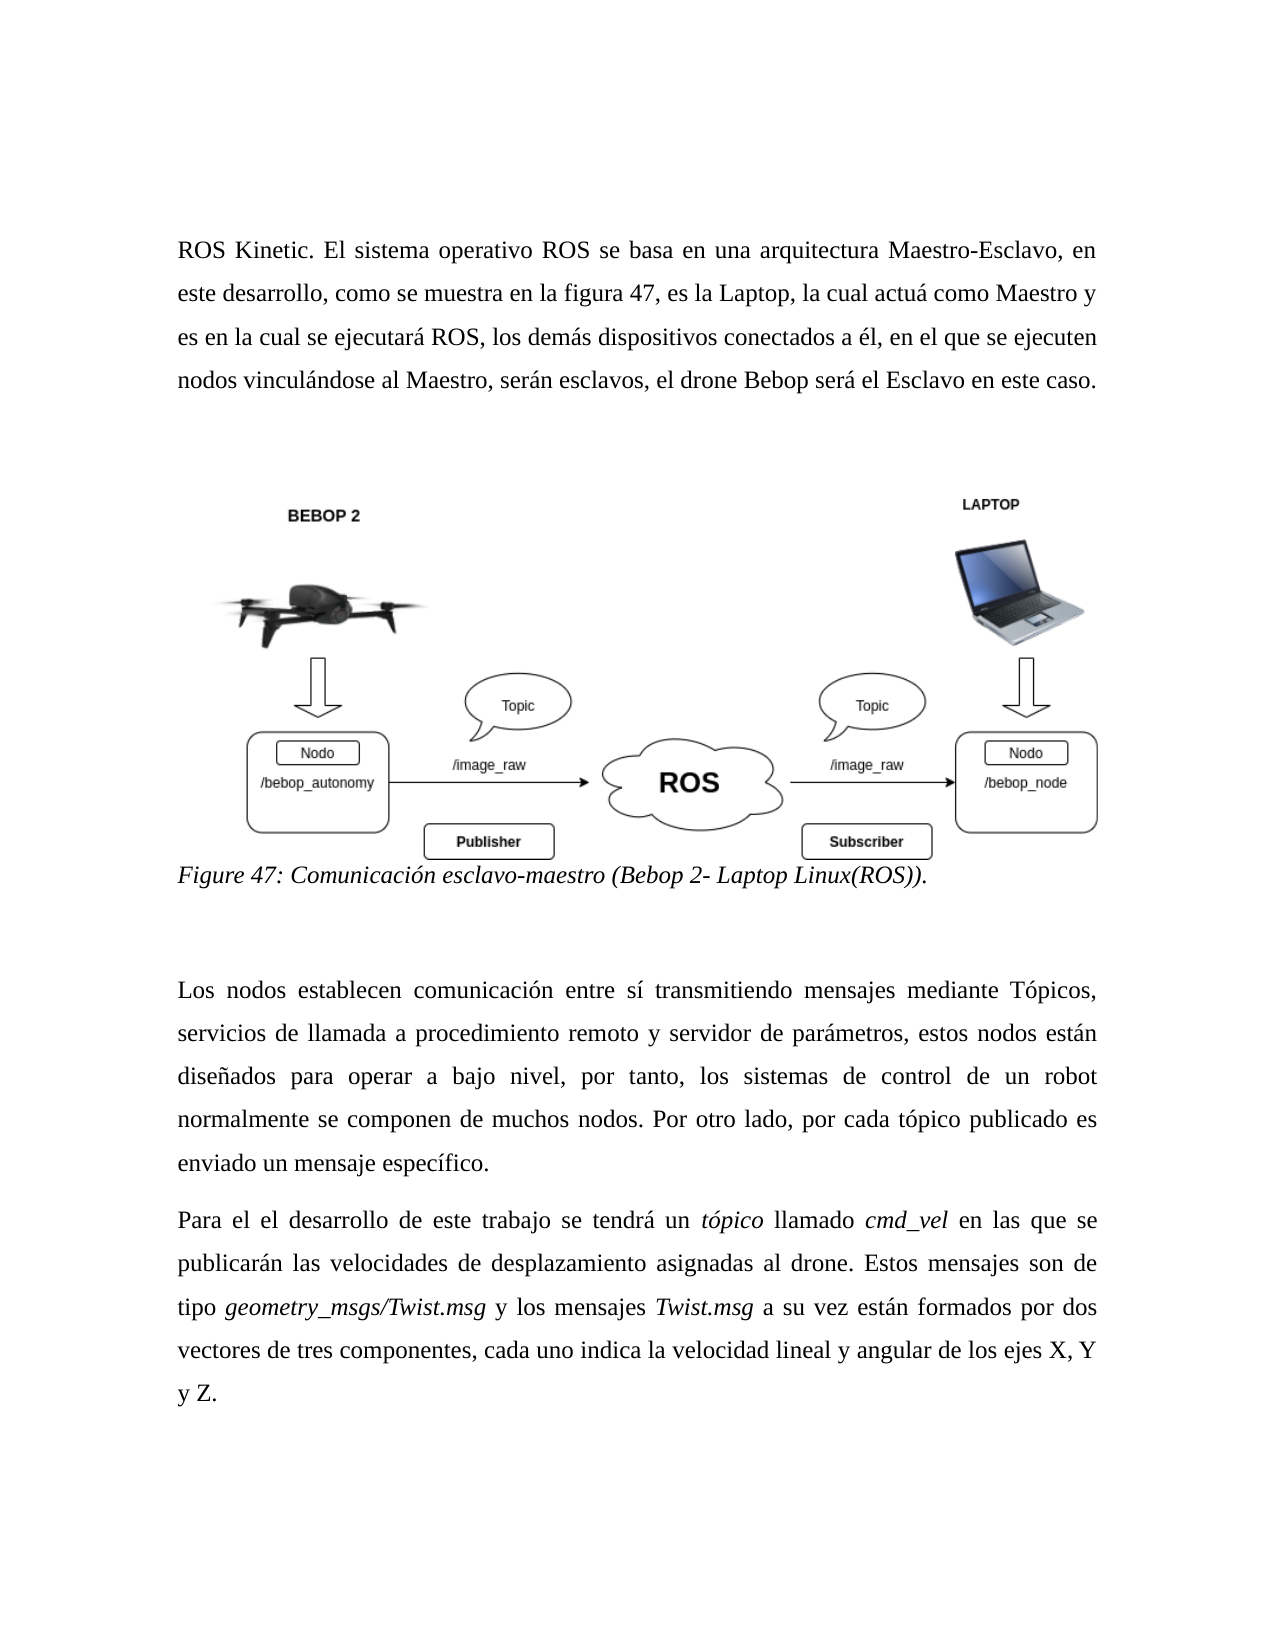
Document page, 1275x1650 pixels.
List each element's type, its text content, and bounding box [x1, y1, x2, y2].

text ROS Kinetic. El sistema operativo ROS se basa en una arquitectura Maestro-Esclavo, en este desarrollo, como se muestra en la figura 47, es la Laptop, la cual actuá como Maestro y es en la cual se ejecutará ROS, los demás dispositivos conectados a él, en el que se ejecuten nodos vinculándose al Maestro, serán esclavos, el drone Bebop será el Esclavo en este caso. [177, 235, 1098, 393]
picture [177, 492, 1098, 860]
text Para el el desarrollo de este trabajo se tendrá un tópico llamado cmd_vel en las que se publicarán las velocidades de desplazamiento asignadas al drone. Estos mensajes son de tipo geometry_msgs/Twist.msg y los mensajes Twist.msg a su vez están formados por dos vectores de tres componentes, cada uno indica la velocidad lineal y angular de los ejes X, Y y Z. [177, 1205, 1098, 1407]
text Figure 47: Comunicación esclavo-maestro (Bebop 2- Laptop Linux(ROS)). [177, 860, 1098, 888]
text Los nodos establecen comunicación entre sí transmitiendo mensajes mediante Tópicos, servicios de llamada a procedimiento remoto y servidor de parámetros, estos nodos están diseñados para operar a bajo nivel, por tanto, los sistemas de control de un robot normalmente se componen de muchos nodos. Por otro lado, por cada tópico publicado es enviado un mensaje específico. [177, 975, 1098, 1176]
